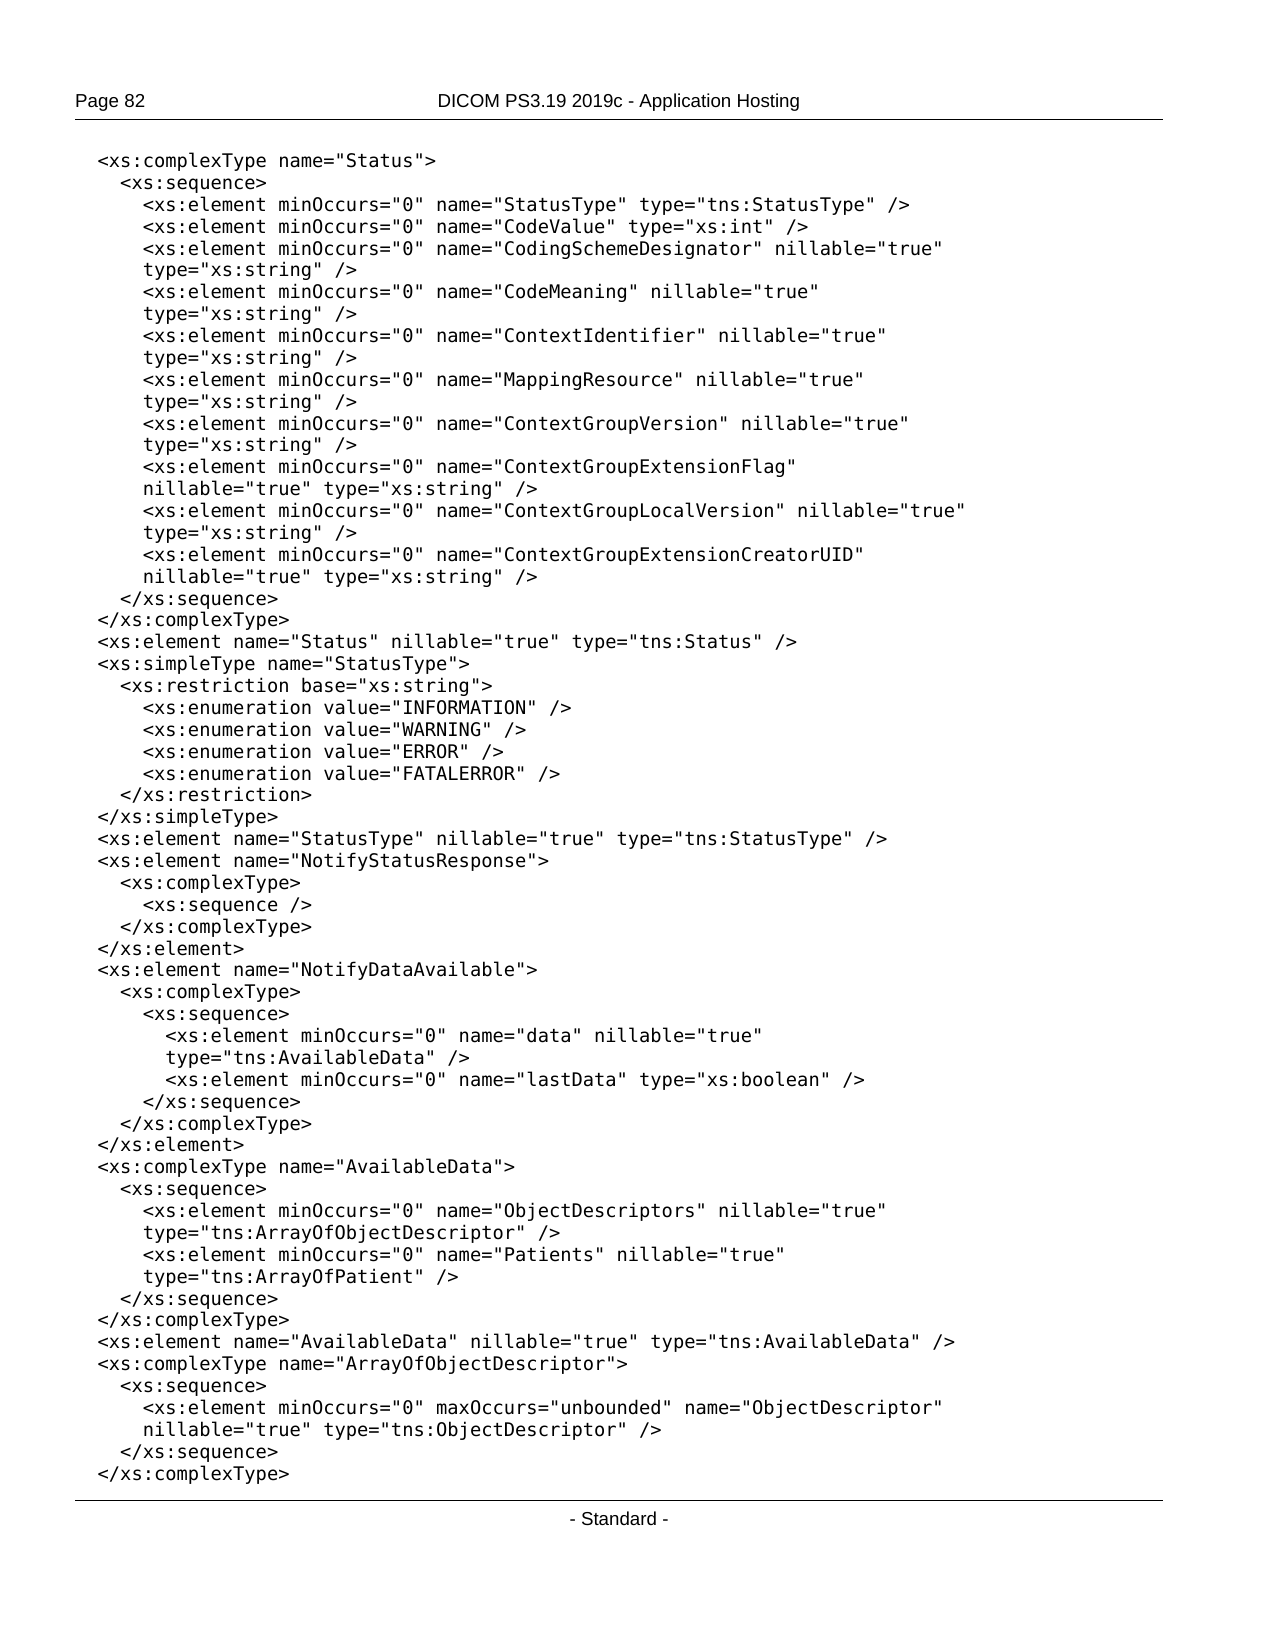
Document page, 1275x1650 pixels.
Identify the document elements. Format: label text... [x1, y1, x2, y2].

text <xs:complexType name="Status"> <xs:sequence> <xs:element minOccurs="0" name="StatusType" type="tns:StatusType" /> <xs:element minOccurs="0" name="CodeValue" type="xs:int" /> <xs:element minOccurs="0" name="CodingSchemeDesignator" nillable="true" type="xs:string" /> <xs:element minOccurs="0" name="CodeMeaning" nillable="true" type="xs:string" /> <xs:element minOccurs="0" name="ContextIdentifier" nillable="true" type="xs:string" /> <xs:element minOccurs="0" name="MappingResource" nillable="true" type="xs:string" /> <xs:element minOccurs="0" name="ContextGroupVersion" nillable="true" type="xs:string" /> <xs:element minOccurs="0" name="ContextGroupExtensionFlag" nillable="true" type="xs:string" /> <xs:element minOccurs="0" name="ContextGroupLocalVersion" nillable="true" type="xs:string" /> <xs:element minOccurs="0" name="ContextGroupExtensionCreatorUID" nillable="true" type="xs:string" /> </xs:sequence> </xs:complexType> <xs:element name="Status" nillable="true" type="tns:Status" /> <xs:simpleType name="StatusType"> <xs:restriction base="xs:string"> <xs:enumeration value="INFORMATION" /> <xs:enumeration value="WARNING" /> <xs:enumeration value="ERROR" /> <xs:enumeration value="FATALERROR" /> </xs:restriction> </xs:simpleType> <xs:element name="StatusType" nillable="true" type="tns:StatusType" /> <xs:element name="NotifyStatusResponse"> <xs:complexType> <xs:sequence /> </xs:complexType> </xs:element> <xs:element name="NotifyDataAvailable"> <xs:complexType> <xs:sequence> <xs:element minOccurs="0" name="data" nillable="true" type="tns:AvailableData" /> <xs:element minOccurs="0" name="lastData" type="xs:boolean" /> </xs:sequence> </xs:complexType> </xs:element> <xs:complexType name="AvailableData"> <xs:sequence> <xs:element minOccurs="0" name="ObjectDescriptors" nillable="true" type="tns:ArrayOfObjectDescriptor" /> <xs:element minOccurs="0" name="Patients" nillable="true" type="tns:ArrayOfPatient" /> </xs:sequence> </xs:complexType> <xs:element name="AvailableData" nillable="true" type="tns:AvailableData" /> <xs:complexType name="ArrayOfObjectDescriptor"> <xs:sequence> <xs:element minOccurs="0" maxOccurs="unbounded" name="ObjectDescriptor" nillable="true" type="tns:ObjectDescriptor" /> </xs:sequence> </xs:complexType> [75, 150, 1162, 1484]
